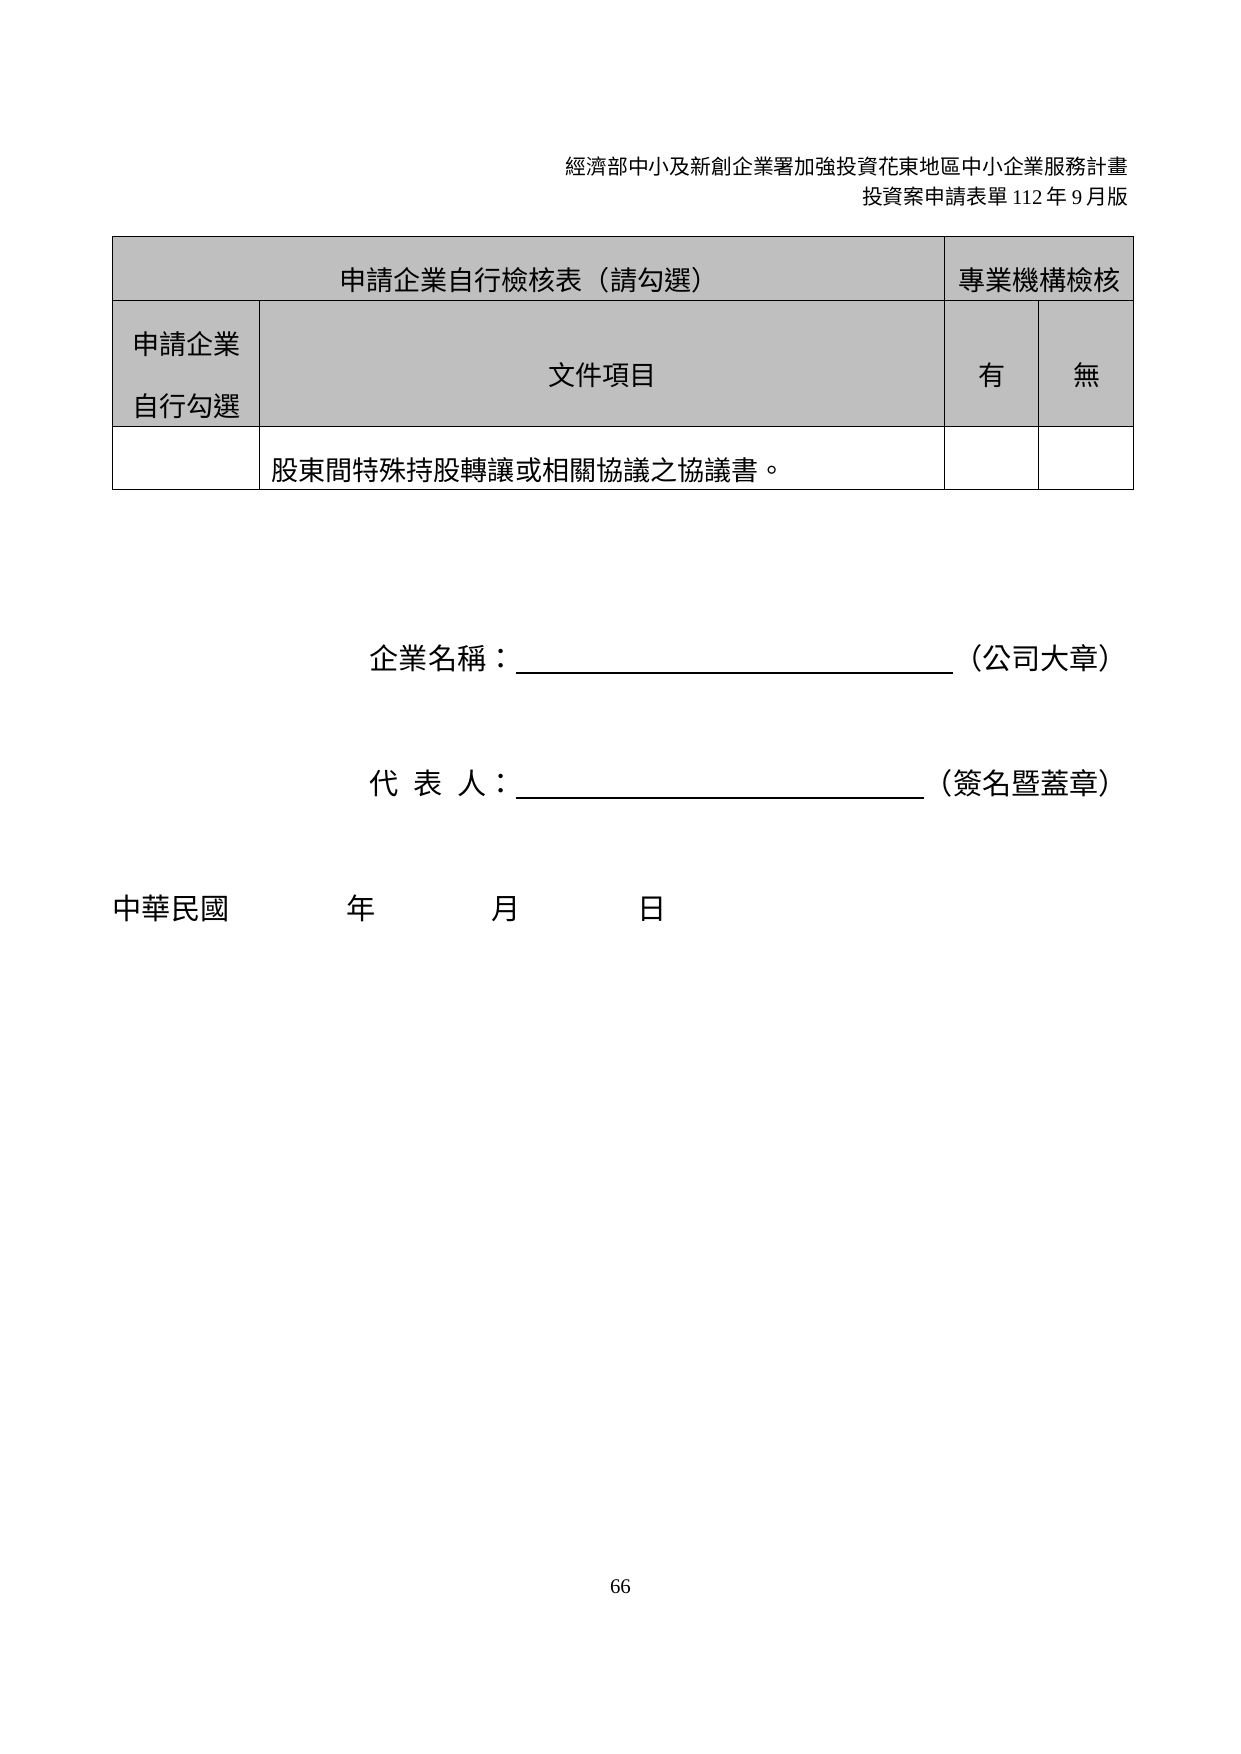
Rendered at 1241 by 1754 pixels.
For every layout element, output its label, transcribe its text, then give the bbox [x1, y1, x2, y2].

table_cell 申請企業 自行勾選 [113, 301, 259, 426]
table_cell 文件項目 [260, 301, 944, 426]
table_cell [113, 427, 259, 489]
text 代 表 人： （簽名暨蓋章） [112, 740, 1128, 803]
text 企業名稱： （公司大章） [112, 615, 1128, 678]
table_header 專業機構檢核 [945, 237, 1133, 300]
text 中華民國 年 月 日 [112, 865, 1128, 928]
table_header 申請企業自行檢核表（請勾選） [113, 237, 944, 300]
table_cell 有 [945, 301, 1038, 426]
table_cell 無 [1039, 301, 1133, 426]
table_cell [945, 427, 1038, 489]
table_cell [1039, 427, 1133, 489]
table_cell 股東間特殊持股轉讓或相關協議之協議書。 [260, 427, 944, 489]
